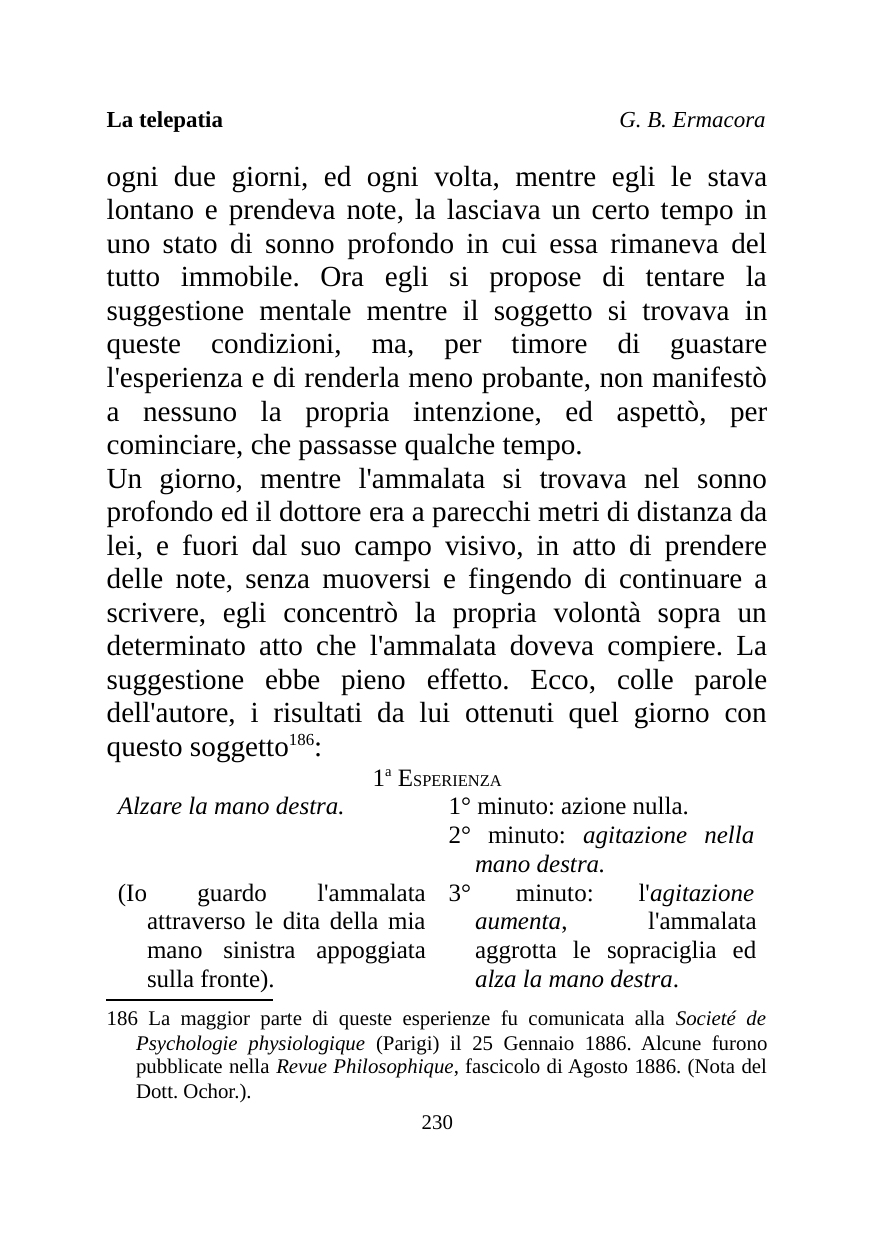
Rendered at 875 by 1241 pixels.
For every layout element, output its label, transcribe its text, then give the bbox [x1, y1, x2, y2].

table_header 1a Esperienza [106, 763, 768, 791]
text Un giorno, mentre l'ammalata si trovava nel sonno profondo ed il dottore era a parecchi metri di distanza da lei, e fuori dal suo campo visivo, in atto di prendere delle note, senza muoversi e fingendo di continuare a scrivere, egli concentrò la propria volontà sopra un determinato atto che l'ammalata doveva compiere. La suggestione ebbe pieno effetto. Ecco, colle parole dell'autore, i risultati da lui ottenuti quel giorno con questo soggetto: [106, 461, 768, 763]
table_cell Alzare la mano destra. [106, 791, 437, 878]
text ogni due giorni, ed ogni volta, mentre egli le stava lontano e prendeva note, la lasciava un certo tempo in uno stato di sonno profondo in cui essa rimaneva del tutto immobile. Ora egli si propose di tentare la suggestione mentale mentre il soggetto si trovava in queste condizioni, ma, per timore di guastare l'esperienza e di renderla meno probante, non manifestò a nessuno la propria intenzione, ed aspettò, per cominciare, che passasse qualche tempo. [106, 159, 768, 461]
text La maggior parte di queste esperienze fu comunicata alla Societé de Psychologie physiologique (Parigi) il 25 Gennaio 1886. Alcune furono pubblicate nella Revue Philosophique, fascicolo di Agosto 1886. (Nota del Dott. Ochor.). [106, 1006, 768, 1103]
table_cell 1° minuto: azione nulla. 2° minuto: agitazione nella mano destra. [437, 791, 768, 878]
table_cell 3° minuto: l'agitazione aumenta, l'ammalata aggrotta le sopraciglia ed alza la mano destra. [437, 878, 768, 993]
table_cell (Io guardo l'ammalata attraverso le dita della mia mano sinistra appoggiata sulla fronte). [106, 878, 437, 993]
